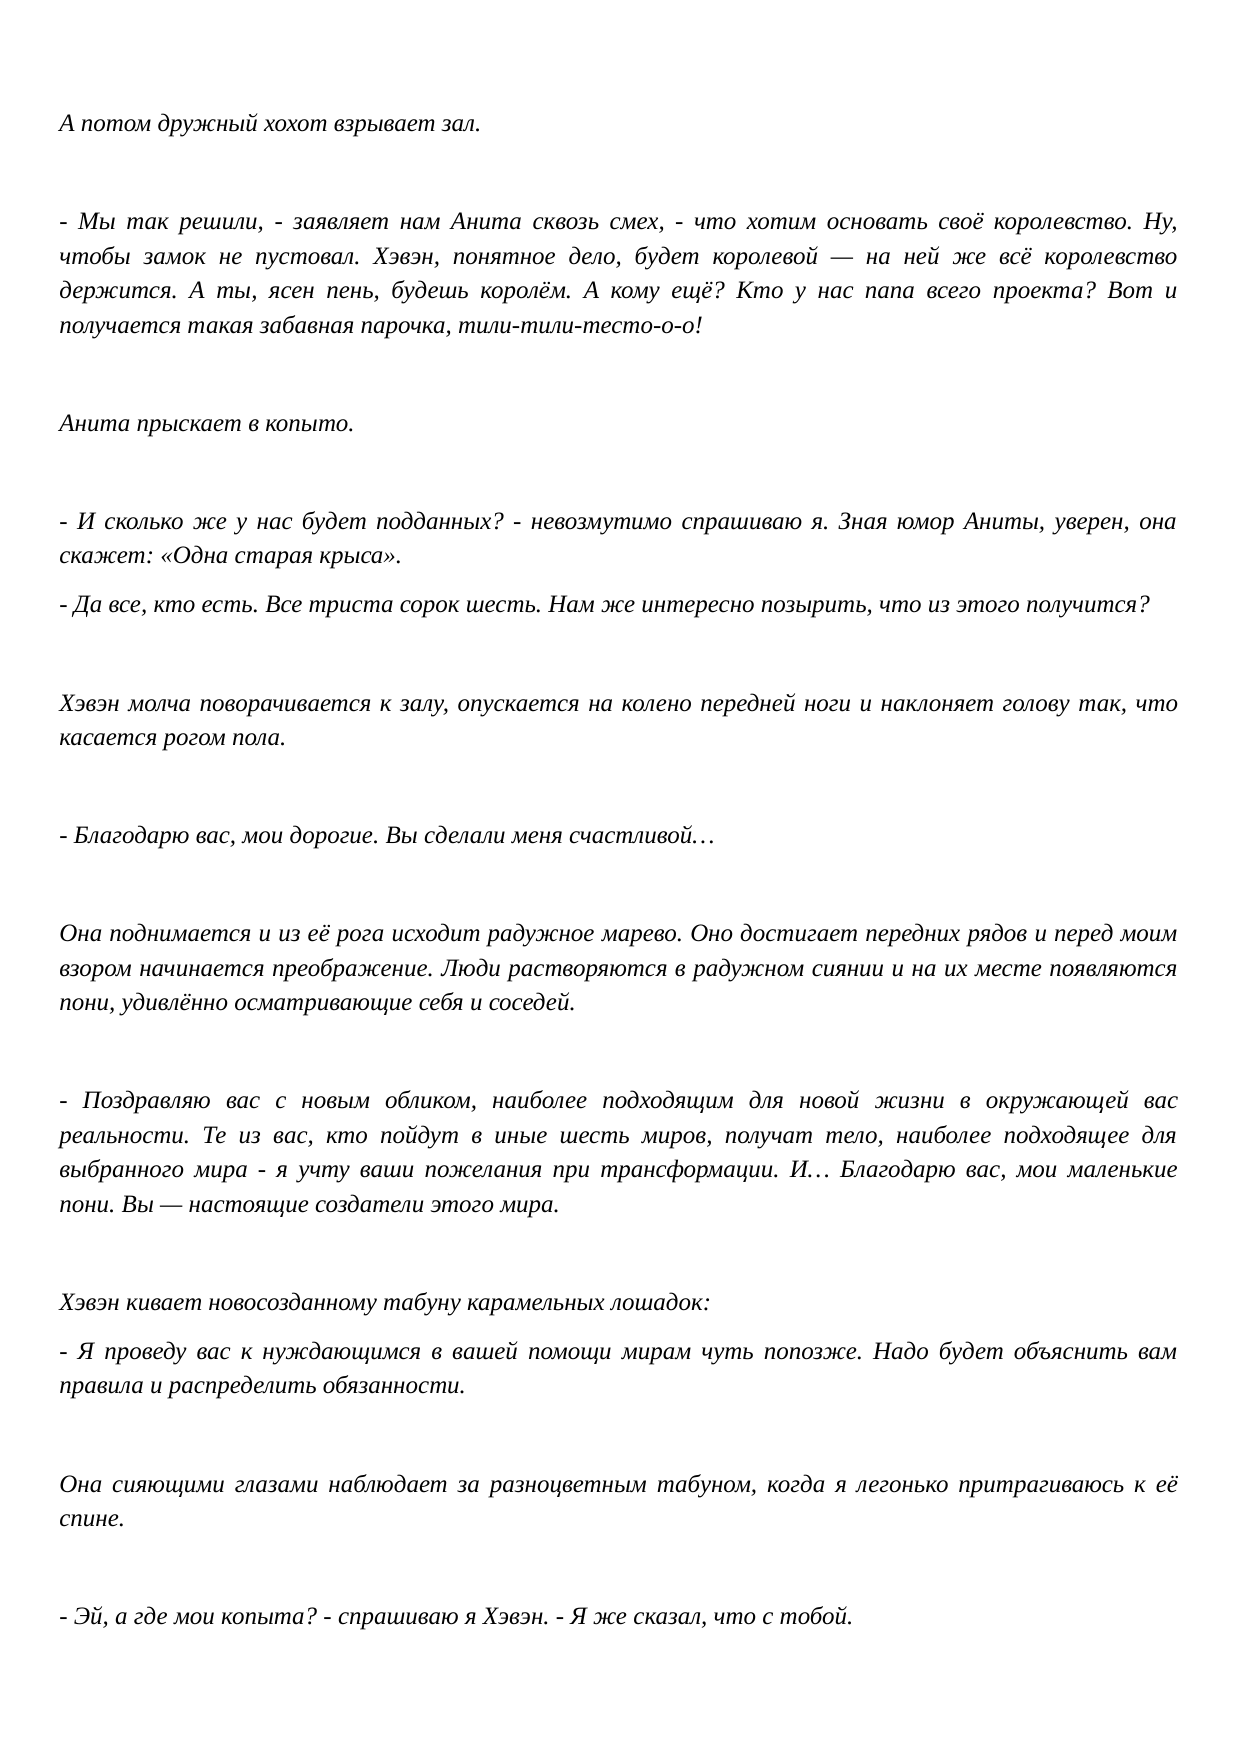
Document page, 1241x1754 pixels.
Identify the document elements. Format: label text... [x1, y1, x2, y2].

text А потом дружный хохот взрывает зал. [59, 108, 1181, 137]
text - Эй, а где мои копыта? - спрашиваю я Хэвэн. - Я же сказал, что с тобой. [59, 1601, 1181, 1630]
text Анита прыскает в копыто. [59, 408, 1181, 437]
text - И сколько же у нас будет подданных? - невозмутимо спрашиваю я. Зная юмор Аниты, уверен, она скажет: «Одна старая крыса». [59, 506, 1181, 569]
text Она сияющими глазами наблюдает за разноцветным табуном, когда я легонько притрагиваюсь к её спине. [59, 1469, 1181, 1532]
text Хэвэн молча поворачивается к залу, опускается на колено передней ноги и наклоняет голову так, что касается рогом пола. [59, 688, 1181, 751]
text - Благодарю вас, мои дорогие. Вы сделали меня счастливой… [59, 820, 1181, 849]
text - Да все, кто есть. Все триста сорок шесть. Нам же интересно позырить, что из этого получится? [59, 589, 1181, 618]
text - Мы так решили, - заявляет нам Анита сквозь смех, - что хотим основать своё королевство. Ну, чтобы замок не пустовал. Хэвэн, понятное дело, будет королевой — на ней же всё королевство держится. А ты, ясен пень, будешь королём. А кому ещё? Кто у нас папа всего проекта? Вот и получается такая забавная парочка, тили-тили-тесто-о-о! [59, 206, 1181, 338]
text - Поздравляю вас с новым обликом, наиболее подходящим для новой жизни в окружающей вас реальности. Те из вас, кто пойдут в иные шесть миров, получат тело, наиболее подходящее для выбранного мира - я учту ваши пожелания при трансформации. И… Благодарю вас, мои маленькие пони. Вы — настоящие создатели этого мира. [59, 1085, 1181, 1218]
text Хэвэн кивает новосозданному табуну карамельных лошадок: [59, 1287, 1181, 1316]
text Она поднимается и из её рога исходит радужное марево. Оно достигает передних рядов и перед моим взором начинается преображение. Люди растворяются в радужном сиянии и на их месте появляются пони, удивлённо осматривающие себя и соседей. [59, 918, 1181, 1016]
text - Я проведу вас к нуждающимся в вашей помощи мирам чуть попозже. Надо будет объяснить вам правила и распределить обязанности. [59, 1336, 1181, 1399]
